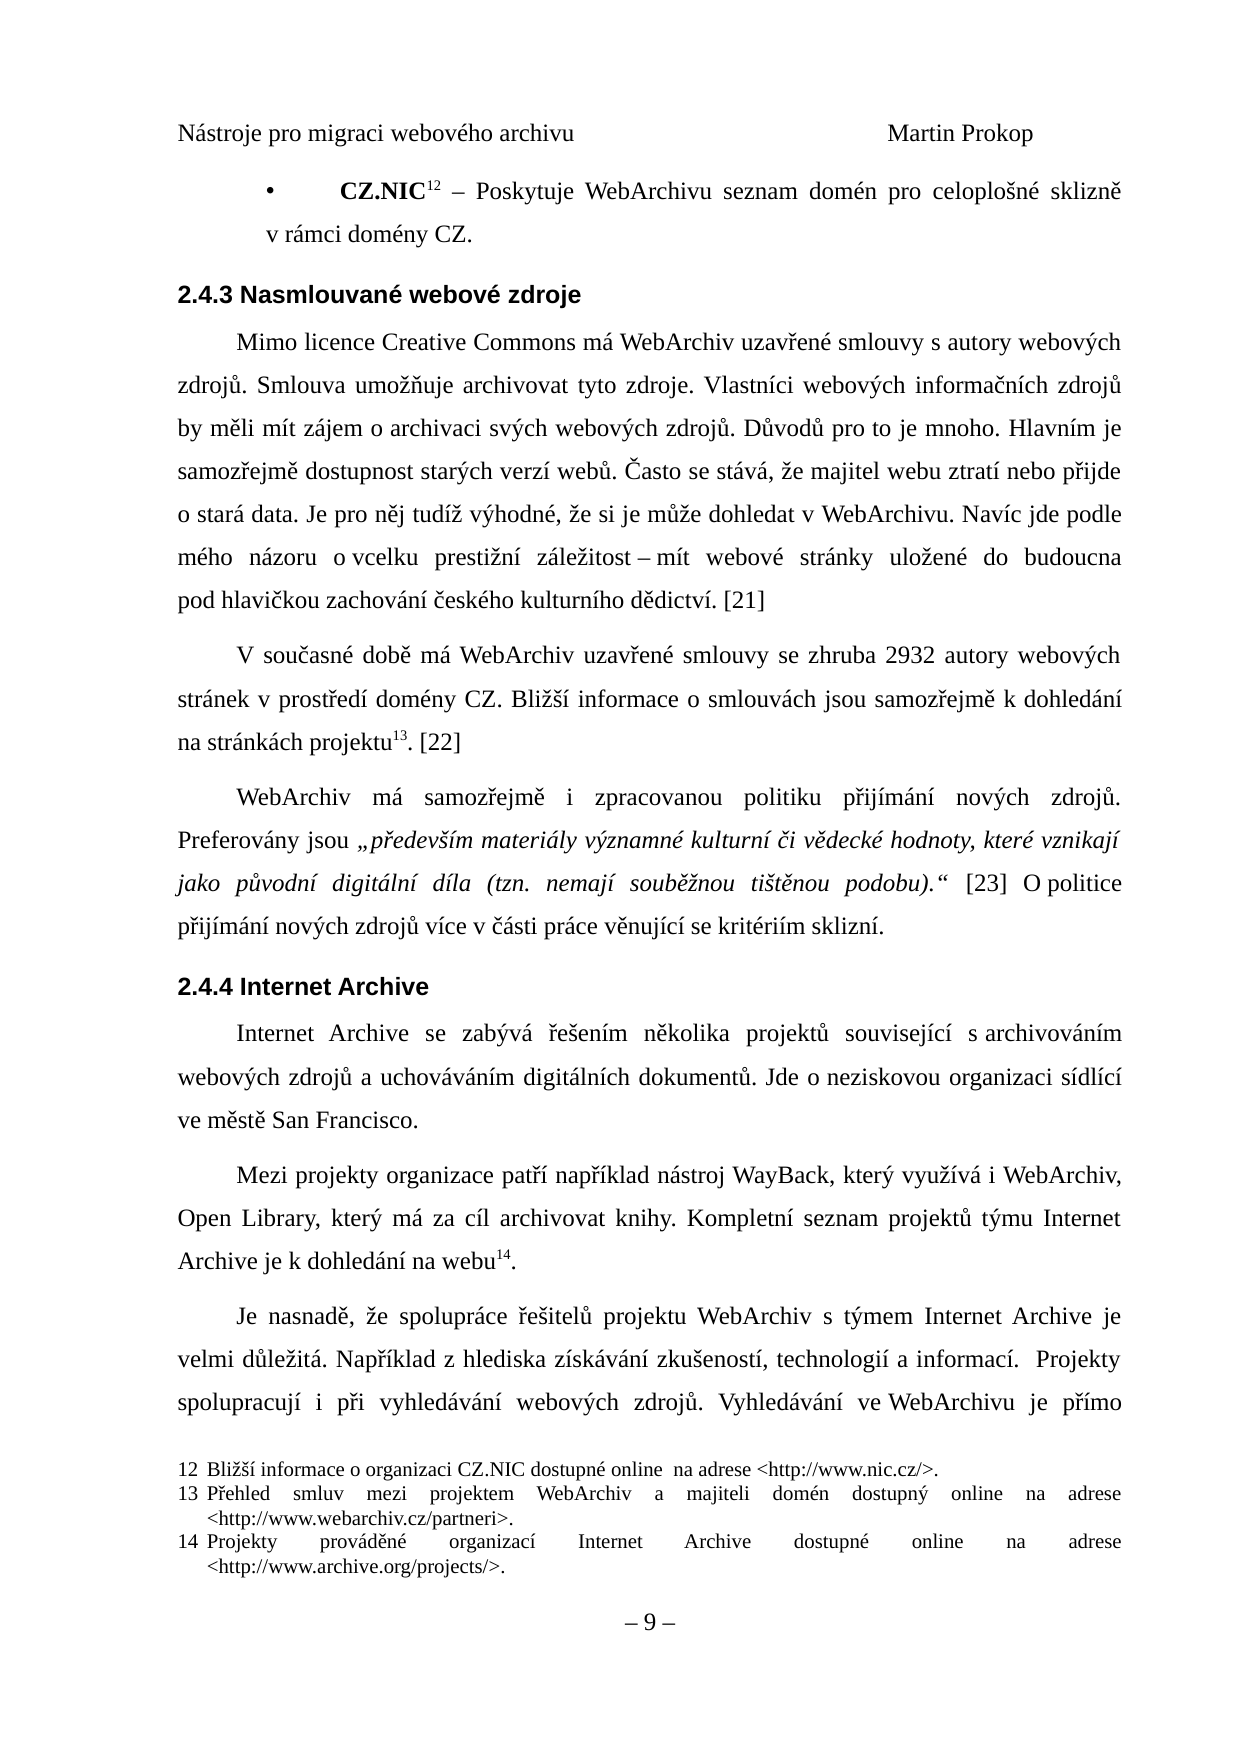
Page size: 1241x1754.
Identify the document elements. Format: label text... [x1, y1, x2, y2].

text V současné době má WebArchiv uzavřené smlouvy se zhruba 2932 autory webových stránek v prostředí domény CZ. Bližší informace o smlouvách jsou samozřejmě k dohledání na stránkách projektu. [22] [177, 641, 1122, 756]
text Mimo licence Creative Commons má WebArchiv uzavřené smlouvy s autory webových zdrojů. Smlouva umožňuje archivovat tyto zdroje. Vlastníci webových informačních zdrojů by měli mít zájem o archivaci svých webových zdrojů. Důvodů pro to je mnoho. Hlavním je samozřejmě dostupnost starých verzí webů. Často se stává, že majitel webu ztratí nebo přijde o stará data. Je pro něj tudíž výhodné, že si je může dohledat v WebArchivu. Navíc jde podle mého názoru o vcelku prestižní záležitost – mít webové stránky uložené do budoucna pod hlavičkou zachování českého kulturního dědictví. [21] [177, 327, 1122, 614]
text Projekty prováděné organizací Internet Archive dostupné online na adrese <http://www.archive.org/projects/>. [177, 1529, 1122, 1578]
list Bližší informace o organizaci CZ.NIC dostupné online na adrese <http://www.nic.cz/>. [177, 1457, 1122, 1481]
subtitle 2.4.3 Nasmlouvané webové zdroje [177, 280, 1122, 309]
text Internet Archive se zabývá řešením několika projektů související s archivováním webových zdrojů a uchováváním digitálních dokumentů. Jde o neziskovou organizaci sídlící ve městě San Francisco. [177, 1018, 1122, 1133]
subtitle 2.4.4 Internet Archive [177, 972, 1122, 1001]
text WebArchiv má samozřejmě i zpracovanou politiku přijímání nových zdrojů. Preferovány jsou „především materiály významné kulturní či vědecké hodnoty, které vznikají jako původní digitální díla (tzn. nemají souběžnou tištěnou podobu).“ [23] O politice přijímání nových zdrojů více v části práce věnující se kritériím sklizní. [177, 782, 1122, 940]
text Je nasnadě, že spolupráce řešitelů projektu WebArchiv s týmem Internet Archive je velmi důležitá. Například z hlediska získávání zkušeností, technologií a informací. Projekty spolupracují i při vyhledávání webových zdrojů. Vyhledávání ve WebArchivu je přímo [177, 1301, 1122, 1416]
text Přehled smluv mezi projektem WebArchiv a majiteli domén dostupný online na adrese <http://www.webarchiv.cz/partneri>. [177, 1481, 1122, 1529]
list CZ.NIC – Poskytuje WebArchivu seznam domén pro celoplošné sklizně v rámci domény CZ. [266, 176, 1122, 248]
text Mezi projekty organizace patří například nástroj WayBack, který využívá i WebArchiv, Open Library, který má za cíl archivovat knihy. Kompletní seznam projektů týmu Internet Archive je k dohledání na webu. [177, 1160, 1122, 1275]
